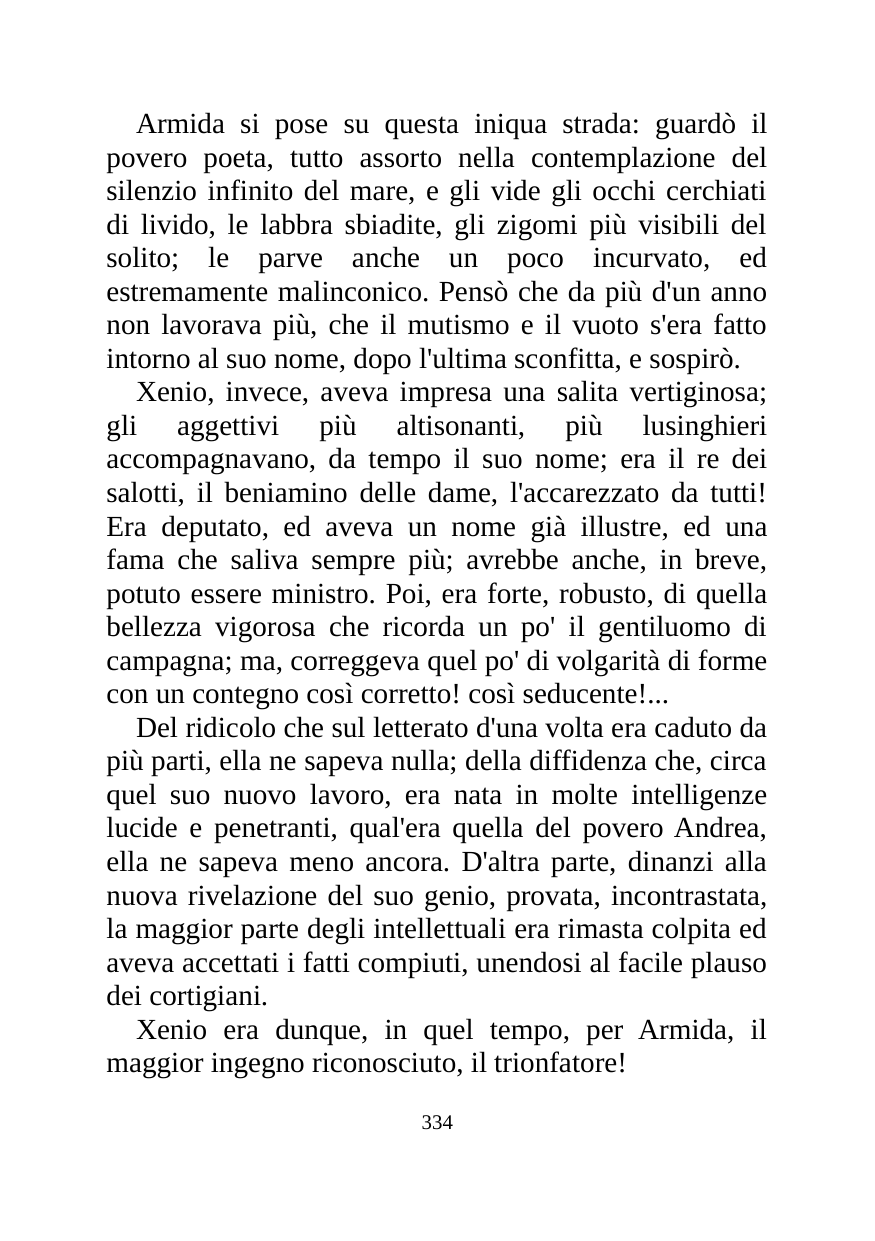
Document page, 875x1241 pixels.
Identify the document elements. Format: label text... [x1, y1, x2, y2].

text Xenio, invece, aveva impresa una salita vertiginosa; gli aggettivi più altisonanti, più lusinghieri accompagnavano, da tempo il suo nome; era il re dei salotti, il beniamino delle dame, l'accarezzato da tutti! Era deputato, ed aveva un nome già illustre, ed una fama che saliva sempre più; avrebbe anche, in breve, potuto essere ministro. Poi, era forte, robusto, di quella bellezza vigorosa che ricorda un po' il gentiluomo di campagna; ma, correggeva quel po' di volgarità di forme con un contegno così corretto! così seducente!... [106, 374, 768, 710]
text Xenio era dunque, in quel tempo, per Armida, il maggior ingegno riconosciuto, il trionfatore! [106, 1012, 768, 1079]
text Del ridicolo che sul letterato d'una volta era caduto da più parti, ella ne sapeva nulla; della diffidenza che, circa quel suo nuovo lavoro, era nata in molte intelligenze lucide e penetranti, qual'era quella del povero Andrea, ella ne sapeva meno ancora. D'altra parte, dinanzi alla nuova rivelazione del suo genio, provata, incontrastata, la maggior parte degli intellettuali era rimasta colpita ed aveva accettati i fatti compiuti, unendosi al facile plauso dei cortigiani. [106, 710, 768, 1012]
text Armida si pose su questa iniqua strada: guardò il povero poeta, tutto assorto nella contemplazione del silenzio infinito del mare, e gli vide gli occhi cerchiati di livido, le labbra sbiadite, gli zigomi più visibili del solito; le parve anche un poco incurvato, ed estremamente malinconico. Pensò che da più d'un anno non lavorava più, che il mutismo e il vuoto s'era fatto intorno al suo nome, dopo l'ultima sconfitta, e sospirò. [106, 106, 768, 374]
